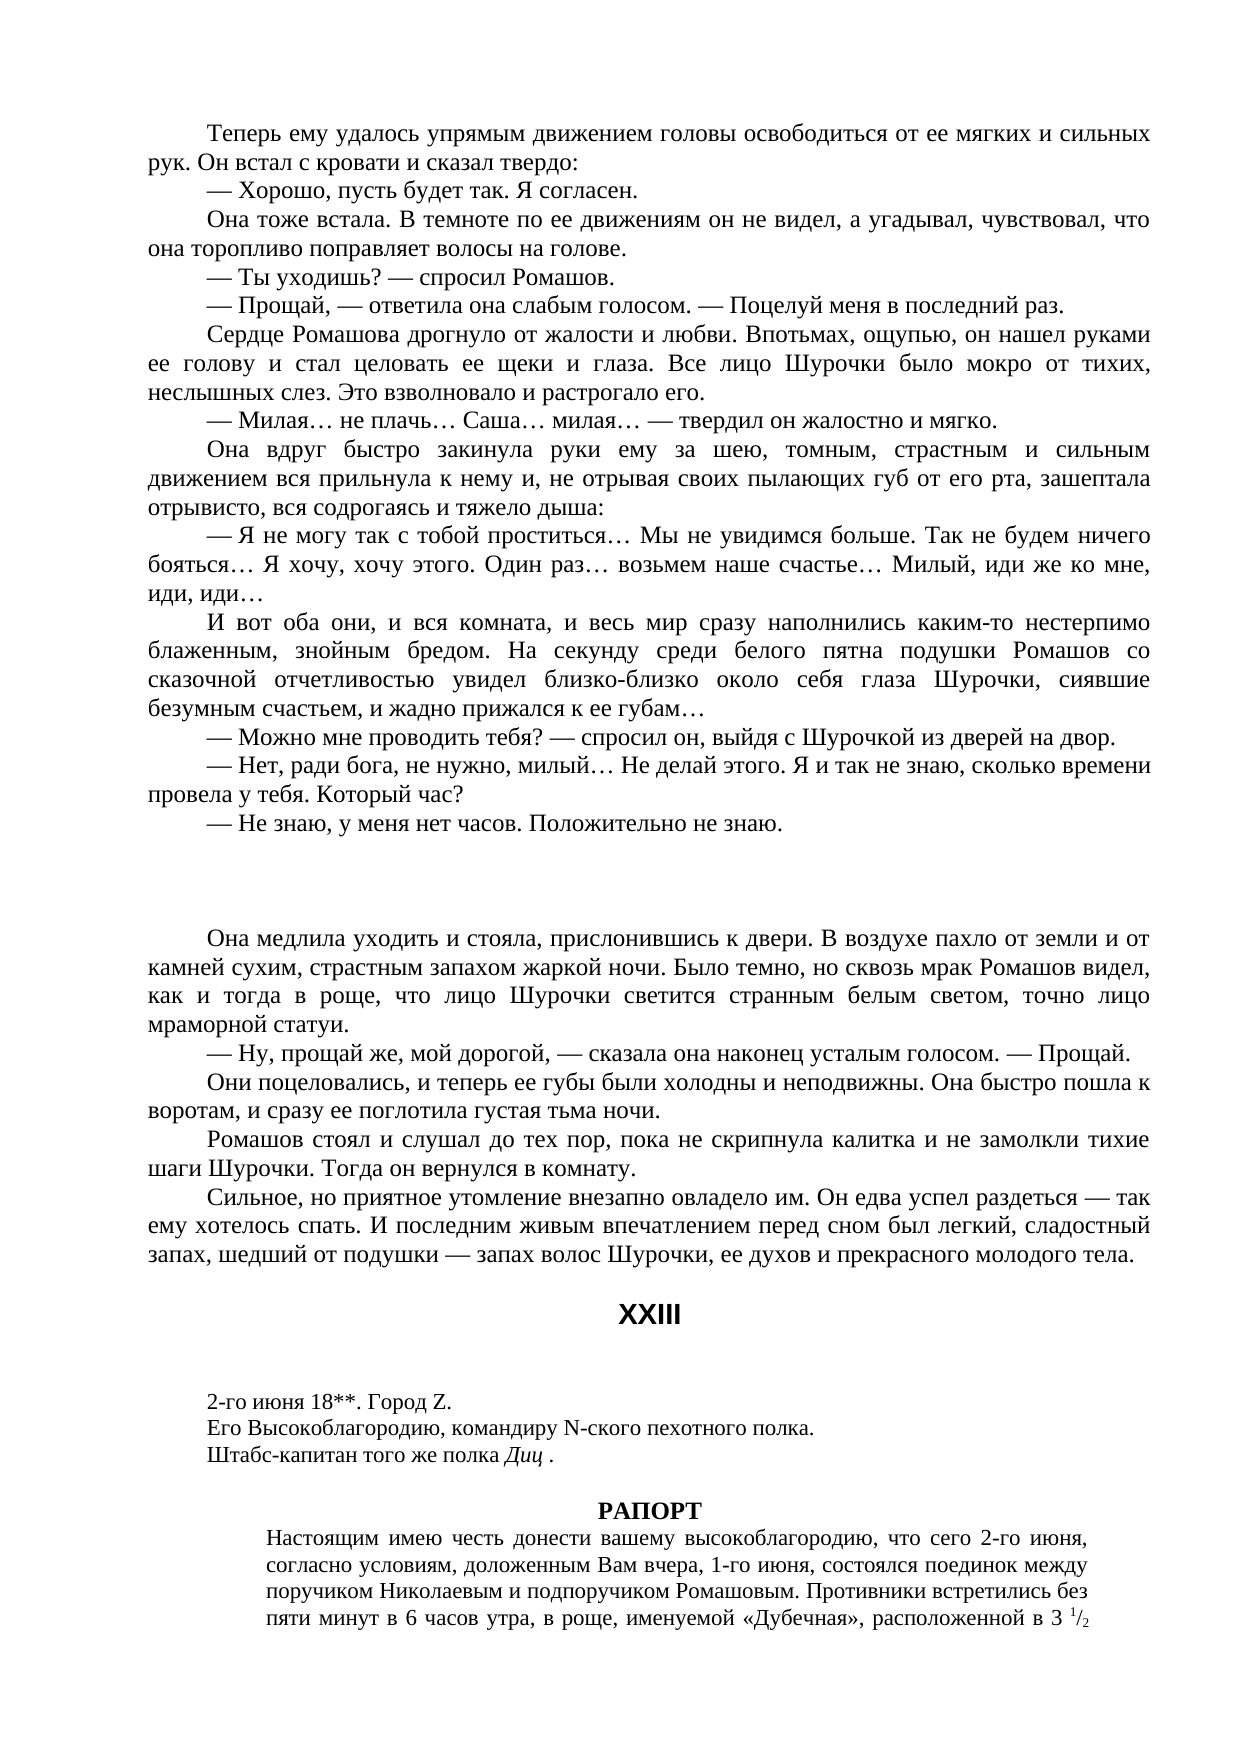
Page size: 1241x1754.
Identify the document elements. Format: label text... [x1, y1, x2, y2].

text Сильное, но приятное утомление внезапно овладело им. Он едва успел раздеться — так ему хотелось спать. И последним живым впечатлением перед сном был легкий, сладостный запах, шедший от подушки — запах волос Шурочки, ее духов и прекрасного молодого тела. [148, 1182, 1152, 1268]
text Штабс-капитан того же полка Диц . [148, 1441, 1089, 1467]
text — Можно мне проводить тебя? — спросил он, выйдя с Шурочкой из дверей на двор. [148, 722, 1152, 751]
text Она медлила уходить и стояла, прислонившись к двери. В воздухе пахло от земли и от камней сухим, страстным запахом жаркой ночи. Было темно, но сквозь мрак Ромашов видел, как и тогда в роще, что лицо Шурочки светится странным белым светом, точно лицо мраморной статуи. [148, 923, 1152, 1038]
text И вот оба они, и вся комната, и весь мир сразу наполнились каким-то нестерпимо блаженным, знойным бредом. На секунду среди белого пятна подушки Ромашов со сказочной отчетливостью увидел близко-близко около себя глаза Шурочки, сиявшие безумным счастьем, и жадно прижался к ее губам… [148, 607, 1152, 722]
text Его Высокоблагородию, командиру N-ского пехотного полка. [148, 1414, 1089, 1441]
text Она вдруг быстро закинула руки ему за шею, томным, страстным и сильным движением вся прильнула к нему и, не отрывая своих пылающих губ от его рта, зашептала отрывисто, вся содрогаясь и тяжело дыша: [148, 434, 1152, 521]
text Теперь ему удалось упрямым движением головы освободиться от ее мягких и сильных рук. Он встал с кровати и сказал твердо: [148, 118, 1152, 176]
text — Нет, ради бога, не нужно, милый… Не делай этого. Я и так не знаю, сколько времени провела у тебя. Который час? [148, 751, 1152, 808]
text Сердце Ромашова дрогнуло от жалости и любви. Впотьмах, ощупью, он нашел руками ее голову и стал целовать ее щеки и глаза. Все лицо Шурочки было мокро от тихих, неслышных слез. Это взволновало и растрогало его. [148, 319, 1152, 406]
text — Я не могу так с тобой проститься… Мы не увидимся больше. Так не будем ничего бояться… Я хочу, хочу этого. Один раз… возьмем наше счастье… Милый, иди же ко мне, иди, иди… [148, 521, 1152, 607]
text — Не знаю, у меня нет часов. Положительно не знаю. [148, 808, 1152, 837]
text Они поцеловались, и теперь ее губы были холодны и неподвижны. Она быстро пошла к воротам, и сразу ее поглотила густая тьма ночи. [148, 1067, 1152, 1124]
text — Ты уходишь? — спросил Ромашов. [148, 262, 1152, 291]
text — Ну, прощай же, мой дорогой, — сказала она наконец усталым голосом. — Прощай. [148, 1038, 1152, 1067]
text — Хорошо, пусть будет так. Я согласен. [148, 176, 1152, 204]
text 2-го июня 18**. Город Z. [148, 1388, 1089, 1414]
text — Милая… не плачь… Саша… милая… — твердил он жалостно и мягко. [148, 406, 1152, 434]
subtitle РАПОРТ [148, 1496, 1152, 1524]
text Ромашов стоял и слушал до тех пор, пока не скрипнула калитка и не замолкли тихие шаги Шурочки. Тогда он вернулся в комнату. [148, 1124, 1152, 1182]
text Она тоже встала. В темноте по ее движениям он не видел, а угадывал, чувствовал, что она торопливо поправляет волосы на голове. [148, 204, 1152, 262]
subtitle XXIII [148, 1297, 1152, 1330]
text — Прощай, — ответила она слабым голосом. — Поцелуй меня в последний раз. [148, 291, 1152, 319]
text Настоящим имею честь донести вашему высокоблагородию, что сего 2-го июня, согласно условиям, доложенным Вам вчера, 1-го июня, состоялся поединок между поручиком Николаевым и подпоручиком Ромашовым. Противники встретились без пяти минут в 6 часов утра, в роще, именуемой «Дубечная», расположенной в 3 1/2 [266, 1524, 1089, 1630]
